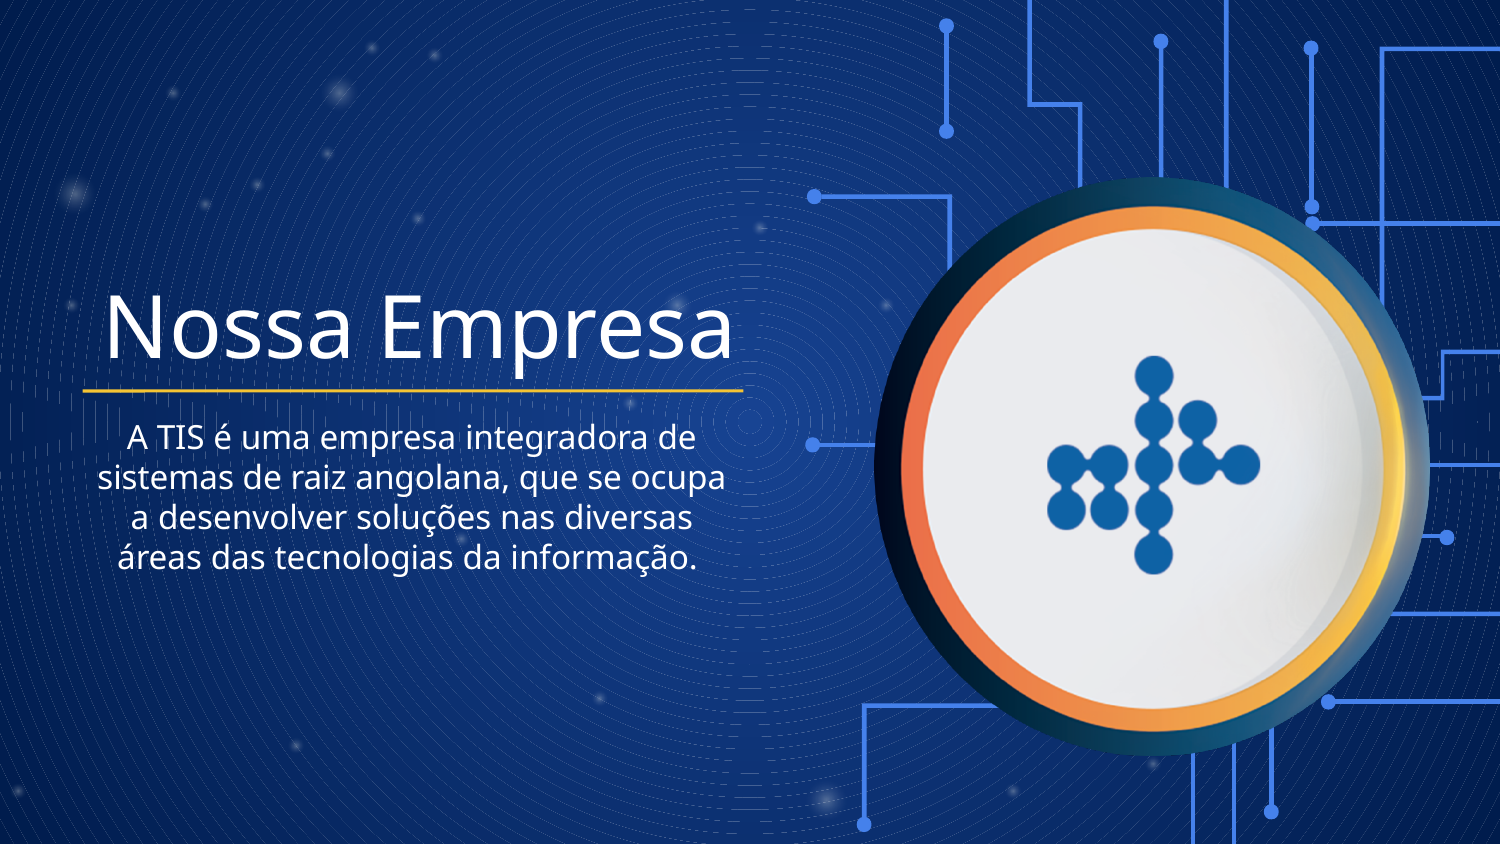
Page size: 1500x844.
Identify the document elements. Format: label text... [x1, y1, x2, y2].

title Nossa Empresa [59, 235, 781, 392]
picture [874, 177, 1430, 756]
subtitle A TIS é uma empresa integradora de sistemas de raiz angolana, que se ocupa a desenvolver soluções nas diversas áreas das tecnologias da informação. [80, 401, 745, 605]
